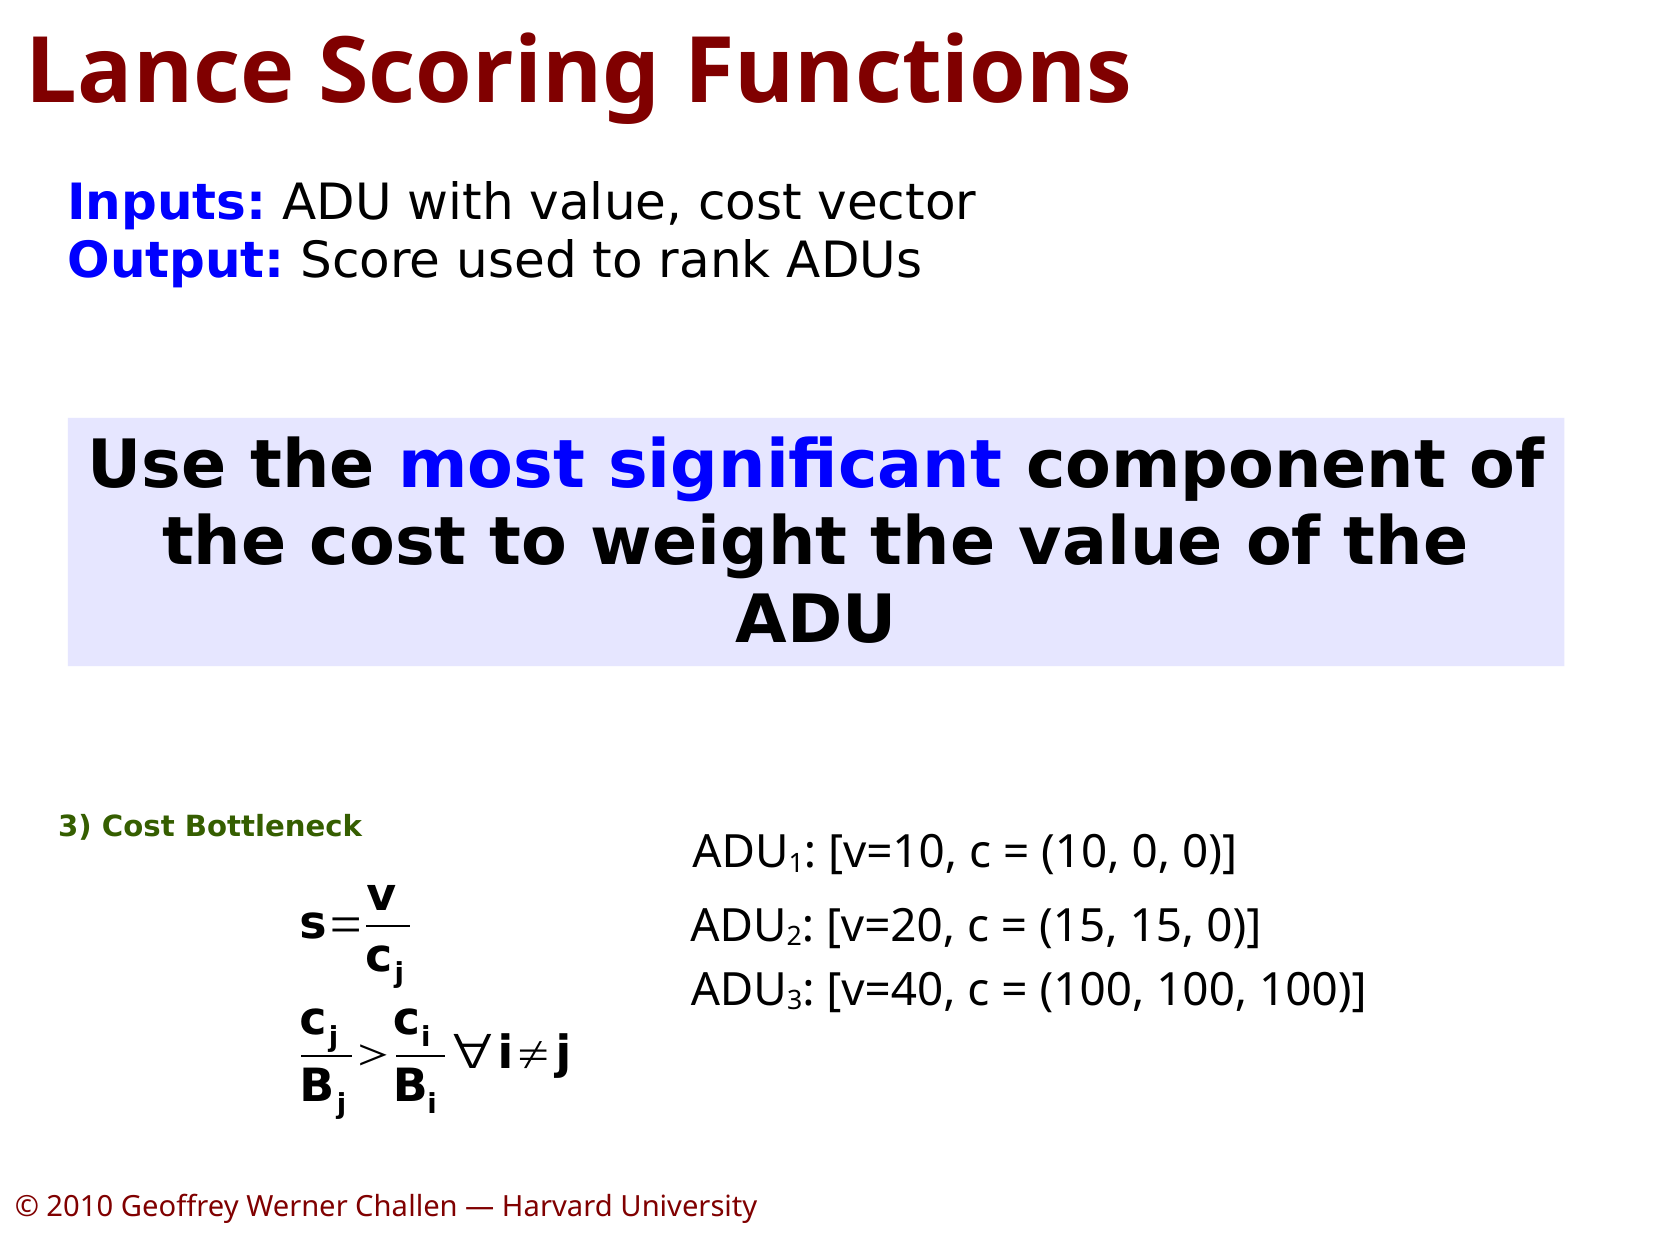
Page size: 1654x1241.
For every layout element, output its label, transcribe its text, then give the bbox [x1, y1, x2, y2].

text_box ADU1: [v=10, c = (10, 0, 0)] [771, 811, 1367, 884]
text_box ADU3: [v=40, c = (100, 100, 100)] [676, 949, 1557, 1033]
text_box 3) Cost Bottleneck [43, 801, 771, 888]
text_box Inputs: ADU with value, cost vector Output: Score used to rank ADUs [52, 165, 1491, 297]
text_box ADU2: [v=20, c = (15, 15, 0)] [675, 884, 1375, 969]
text_box Use the most significant component of the cost to weight the value of the ADU [67, 417, 1565, 667]
chart [293, 868, 578, 1120]
title Lance Scoring Functions [25, 12, 1438, 121]
